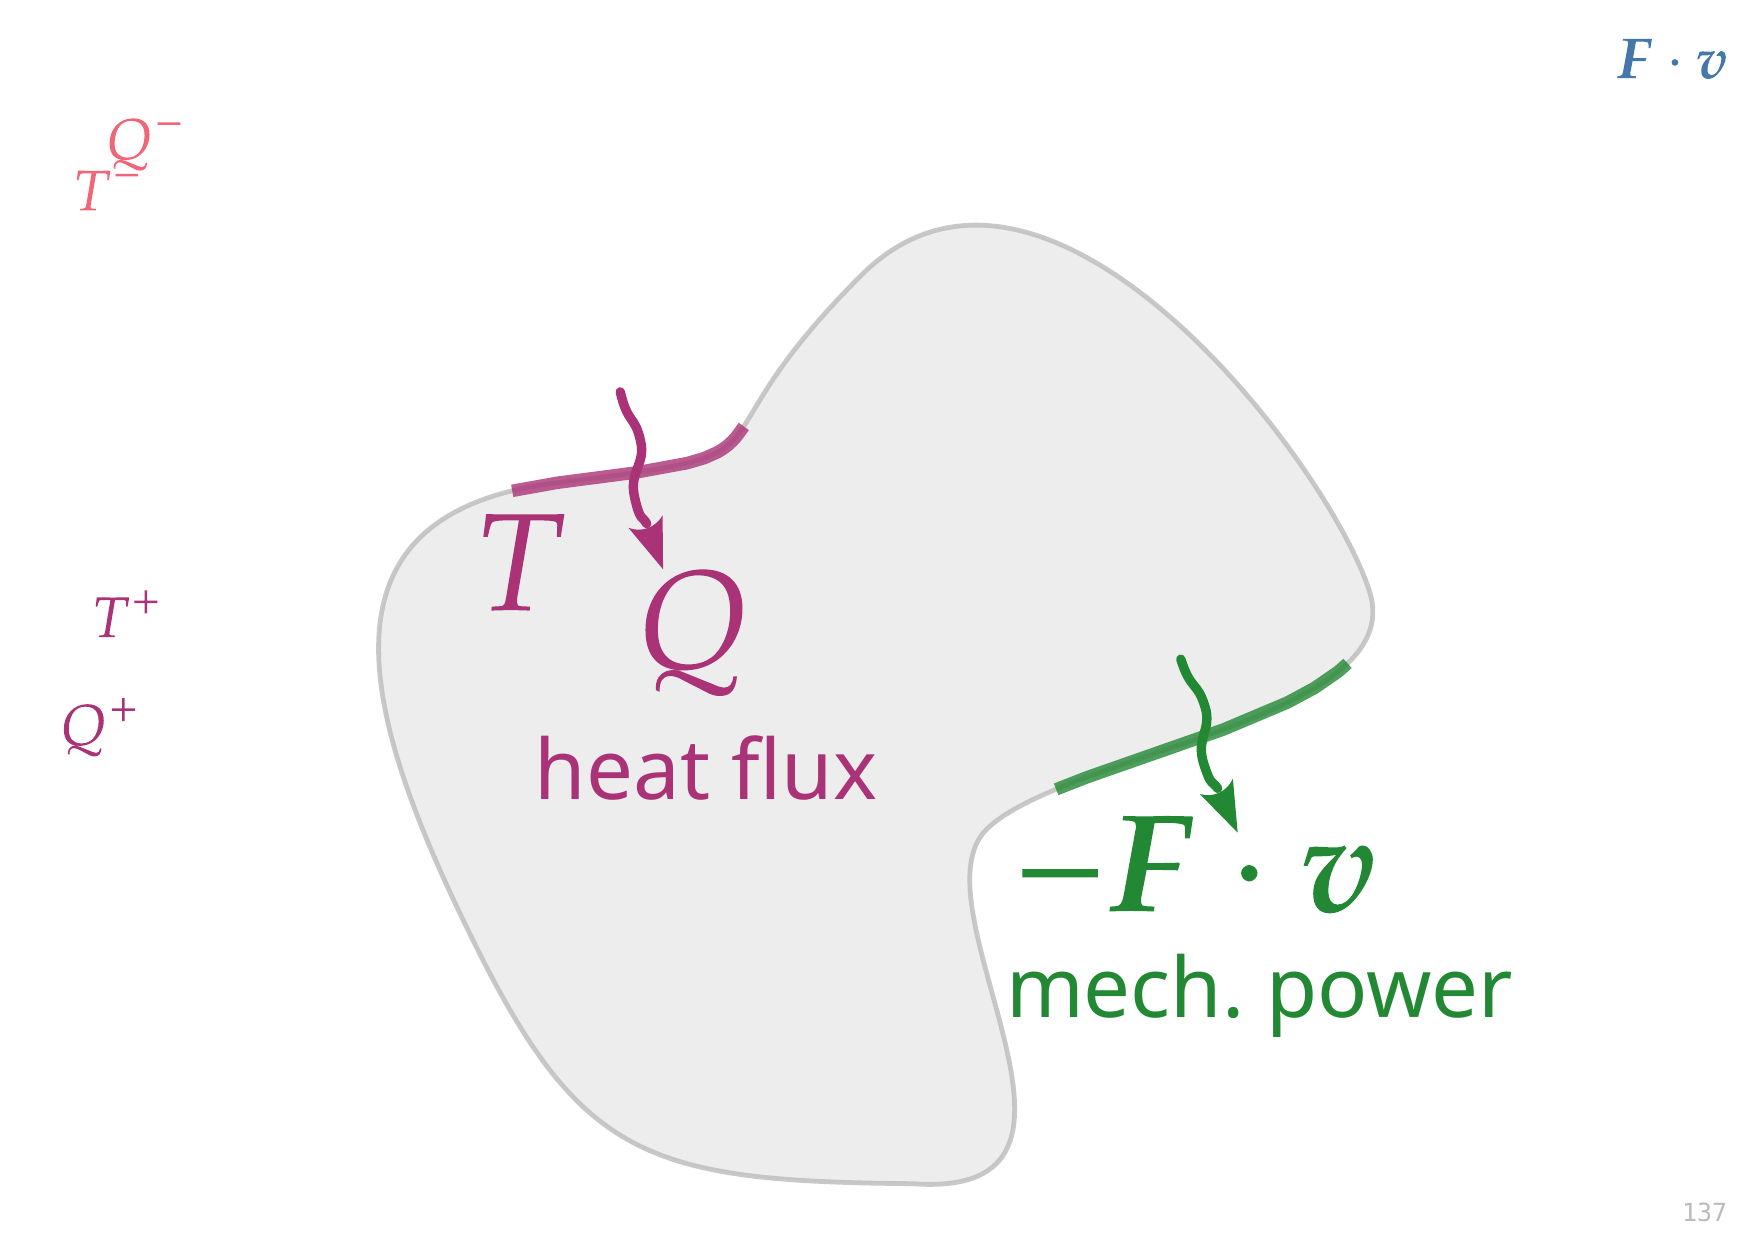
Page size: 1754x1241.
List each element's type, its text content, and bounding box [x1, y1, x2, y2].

text_box [1671, 59, 1679, 66]
text_box [1022, 869, 1098, 878]
text_box [1697, 50, 1726, 79]
text_box [1109, 815, 1194, 912]
text_box [1241, 865, 1258, 882]
text_box [378, 225, 1373, 1185]
text_box [115, 173, 139, 177]
text_box [1303, 845, 1373, 914]
text_box [1617, 38, 1652, 79]
text_box heat flux [520, 702, 872, 801]
text_box mech. power [991, 920, 1500, 1019]
text_box [111, 698, 135, 722]
text_box [109, 118, 150, 171]
text_box [76, 170, 111, 211]
text_box [63, 704, 104, 757]
text_box [134, 590, 158, 614]
text_box [95, 597, 130, 638]
